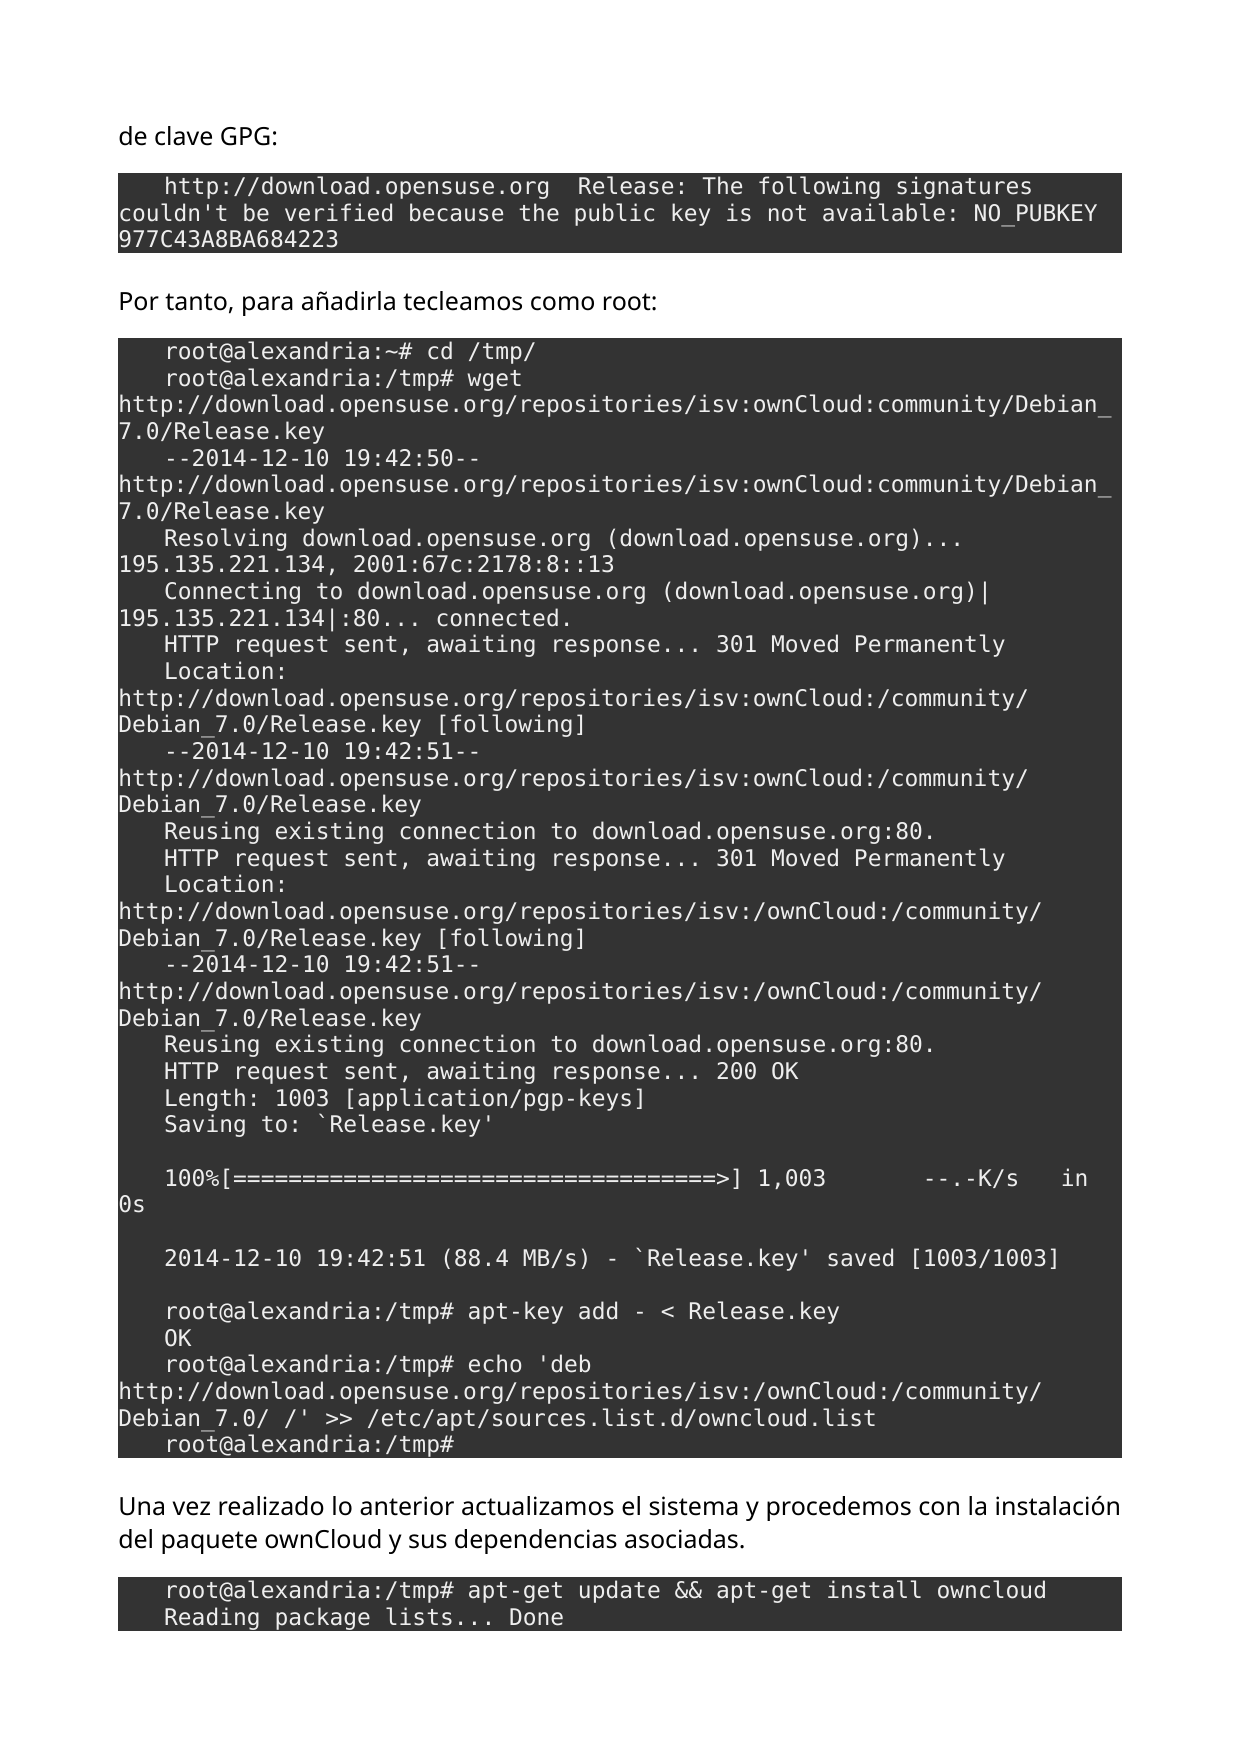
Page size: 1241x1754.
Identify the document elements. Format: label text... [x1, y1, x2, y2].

text http://download.opensuse.org Release: The following signatures couldn't be verified because the public key is not available: NO_PUBKEY 977C43A8BA684223 [118, 173, 1122, 253]
text root@alexandria:/tmp# wget http://download.opensuse.org/repositories/isv:ownCloud:community/Debian_7.0/Release.key [118, 365, 1122, 445]
text HTTP request sent, awaiting response... 301 Moved Permanently [118, 845, 1122, 871]
text HTTP request sent, awaiting response... 301 Moved Permanently [118, 631, 1122, 658]
text 100%[===================================>] 1,003 --.-K/s in 0s [118, 1165, 1122, 1218]
text HTTP request sent, awaiting response... 200 OK [118, 1058, 1122, 1085]
text OK [118, 1325, 1122, 1351]
text root@alexandria:/tmp# apt-key add - < Release.key [118, 1298, 1122, 1325]
text root@alexandria:/tmp# apt-get update && apt-get install owncloud [118, 1577, 1122, 1604]
text Por tanto, para añadirla tecleamos como root: [118, 283, 1122, 317]
text Location: http://download.opensuse.org/repositories/isv:ownCloud:/community/Debian_7.0/Release.key [following] [118, 658, 1122, 738]
text Resolving download.opensuse.org (download.opensuse.org)... 195.135.221.134, 2001:67c:2178:8::13 [118, 525, 1122, 578]
text Reusing existing connection to download.opensuse.org:80. [118, 818, 1122, 845]
text Saving to: `Release.key' [118, 1111, 1122, 1138]
text 2014-12-10 19:42:51 (88.4 MB/s) - `Release.key' saved [1003/1003] [118, 1245, 1122, 1271]
text root@alexandria:/tmp# echo 'deb http://download.opensuse.org/repositories/isv:/ownCloud:/community/Debian_7.0/ /' >> /etc/apt/sources.list.d/owncloud.list [118, 1351, 1122, 1431]
text --2014-12-10 19:42:51-- http://download.opensuse.org/repositories/isv:/ownCloud:/community/Debian_7.0/Release.key [118, 951, 1122, 1031]
text --2014-12-10 19:42:50-- http://download.opensuse.org/repositories/isv:ownCloud:community/Debian_7.0/Release.key [118, 445, 1122, 525]
text Reusing existing connection to download.opensuse.org:80. [118, 1031, 1122, 1058]
text root@alexandria:~# cd /tmp/ [118, 338, 1122, 365]
text --2014-12-10 19:42:51-- http://download.opensuse.org/repositories/isv:ownCloud:/community/Debian_7.0/Release.key [118, 738, 1122, 818]
text de clave GPG: [118, 118, 1122, 152]
text root@alexandria:/tmp# [118, 1431, 1122, 1458]
text Una vez realizado lo anterior actualizamos el sistema y procedemos con la instalación del paquete ownCloud y sus dependencias asociadas. [118, 1488, 1122, 1556]
text Length: 1003 [application/pgp-keys] [118, 1085, 1122, 1111]
text Reading package lists... Done [118, 1604, 1122, 1631]
text Connecting to download.opensuse.org (download.opensuse.org)|195.135.221.134|:80... connected. [118, 578, 1122, 631]
text Location: http://download.opensuse.org/repositories/isv:/ownCloud:/community/Debian_7.0/Release.key [following] [118, 871, 1122, 951]
